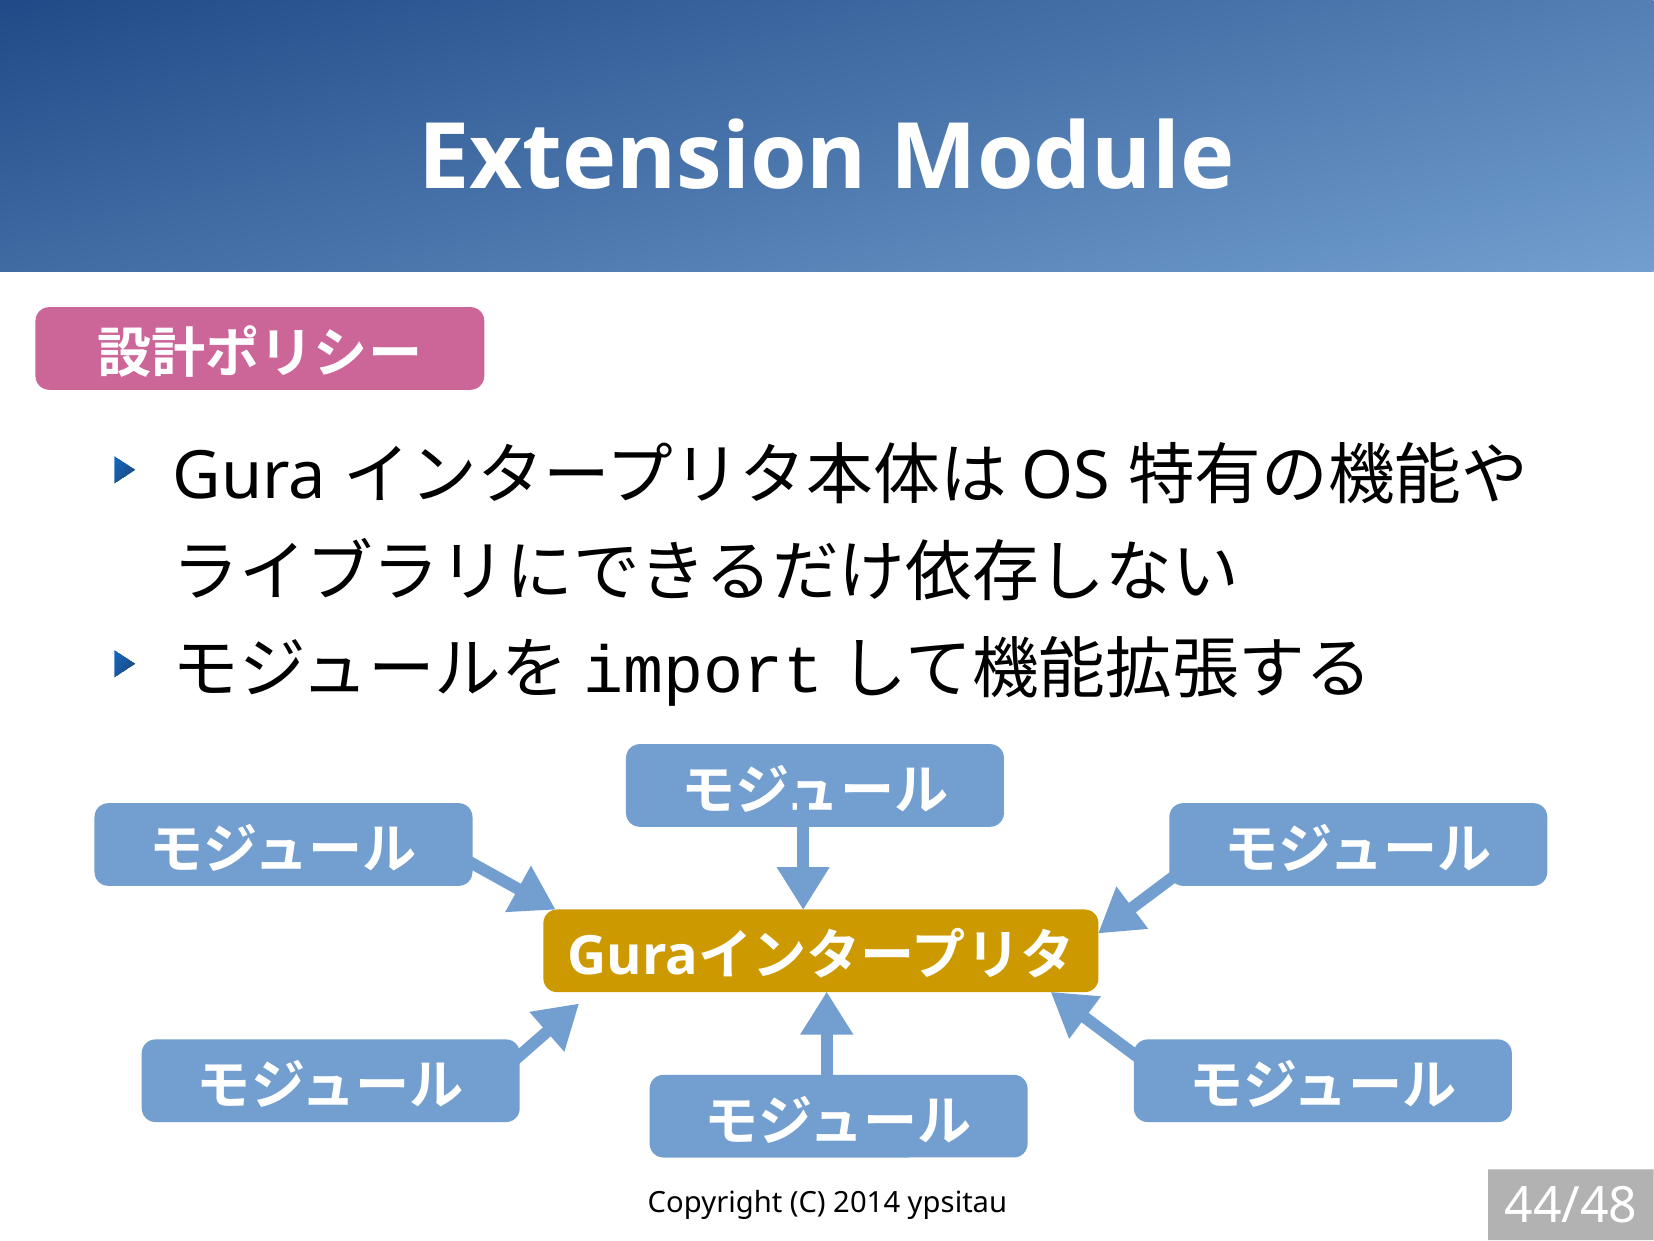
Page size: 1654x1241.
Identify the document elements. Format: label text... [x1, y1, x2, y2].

title Extension Module [82, 49, 1571, 257]
text_box モジュール [1133, 1039, 1512, 1123]
text_box モジュール [94, 803, 473, 886]
text_box Gura インタープリタ本体は OS 特有の機能や ライブラリにできるだけ依存しない モジュールを import して機能拡張する [98, 413, 1542, 732]
text_box モジュール [141, 1039, 520, 1123]
text_box 設計ポリシー [35, 307, 485, 390]
text_box モジュール [1169, 803, 1548, 886]
text_box モジュール [625, 744, 1004, 827]
text_box モジュール [649, 1074, 1028, 1158]
text_box Guraインタープリタ [543, 909, 1099, 993]
